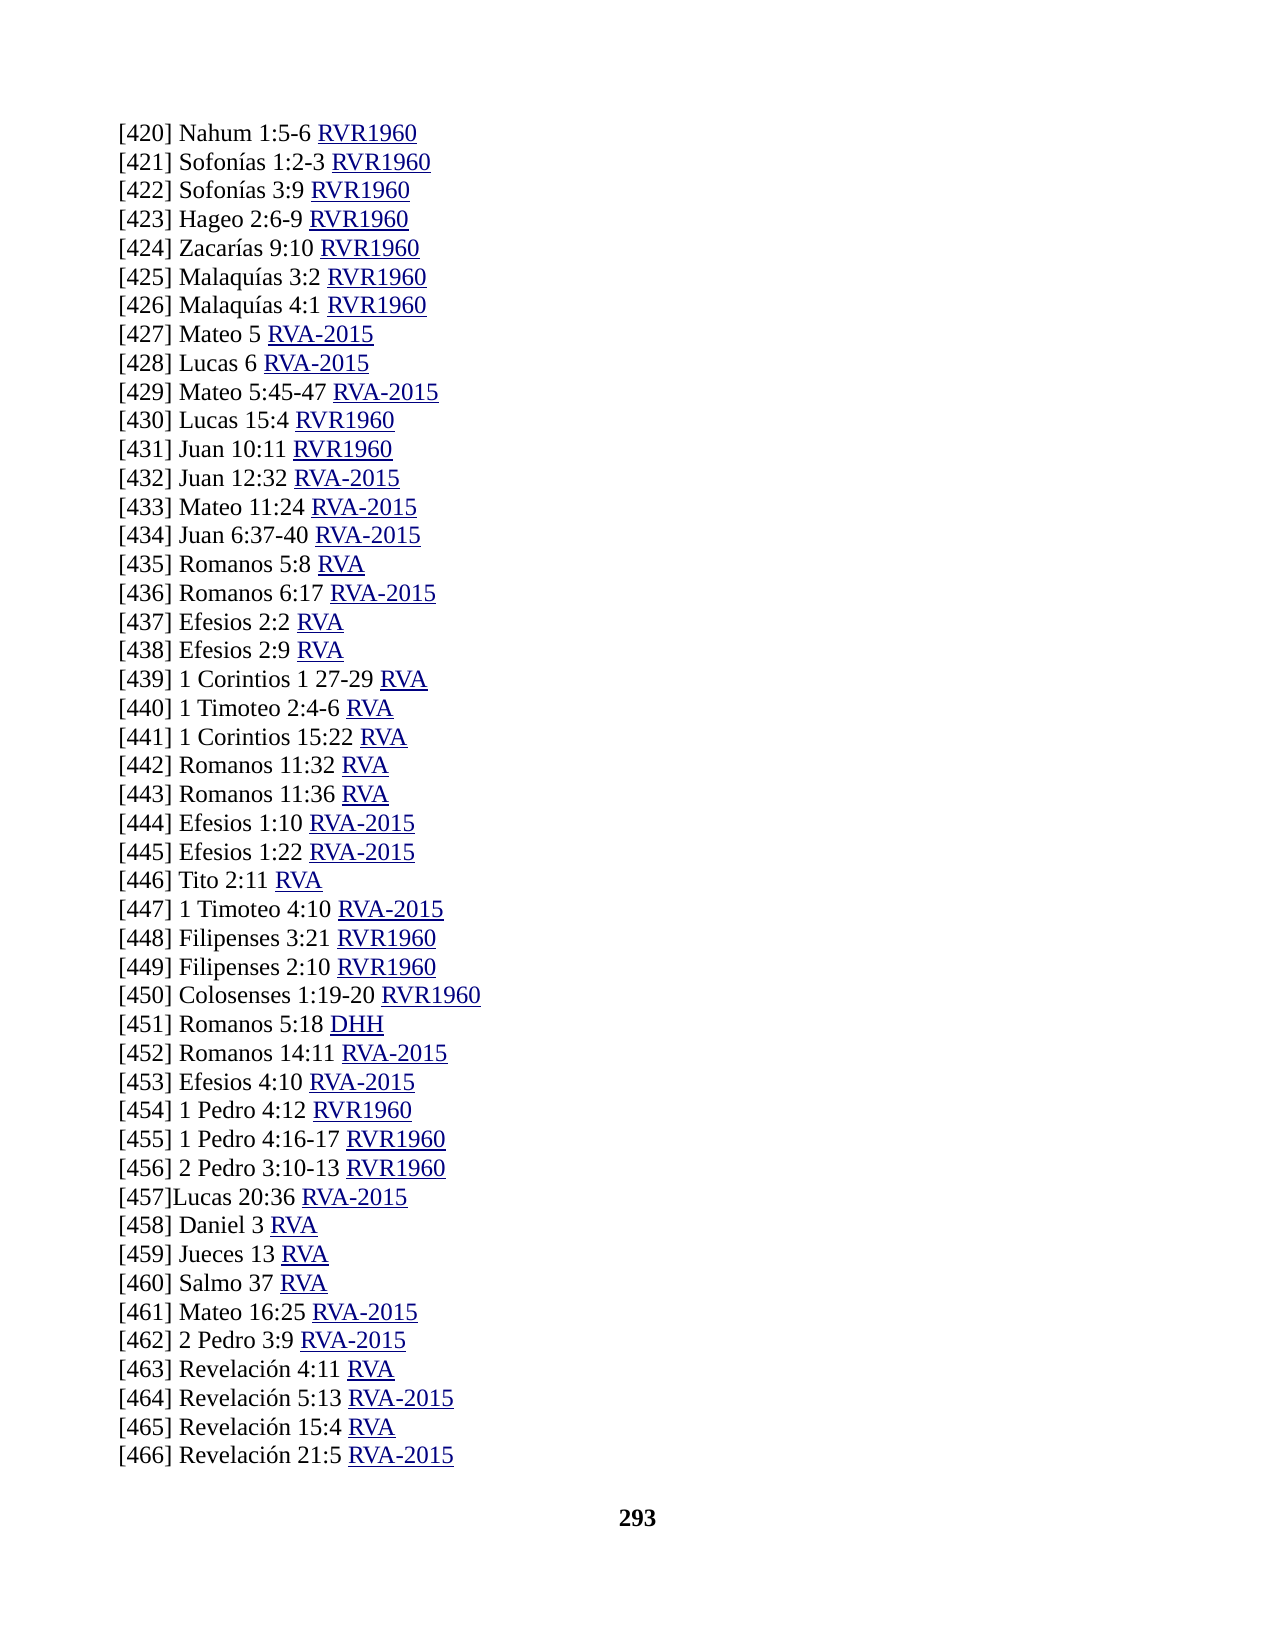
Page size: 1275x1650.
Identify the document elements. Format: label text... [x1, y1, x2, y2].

text 1 Pedro 4:16-17 RVR1960 [118, 1124, 1157, 1153]
text Daniel 3 RVA [118, 1211, 1157, 1239]
text 1 Timoteo 2:4-6 RVA [118, 693, 1157, 722]
text Jueces 13 RVA [118, 1239, 1157, 1268]
text 1 Pedro 4:12 RVR1960 [118, 1096, 1157, 1124]
text Juan 6:37-40 RVA-2015 [118, 521, 1157, 549]
text Tito 2:11 RVA [118, 866, 1157, 894]
text 1 Timoteo 4:10 RVA-2015 [118, 894, 1157, 923]
text Filipenses 2:10 RVR1960 [118, 952, 1157, 981]
text Malaquías 4:1 RVR1960 [118, 291, 1157, 319]
text Colosenses 1:19-20 RVR1960 [118, 981, 1157, 1009]
text Revelación 15:4 RVA [118, 1412, 1157, 1441]
text Romanos 11:36 RVA [118, 779, 1157, 808]
text Romanos 11:32 RVA [118, 751, 1157, 779]
text Efesios 4:10 RVA-2015 [118, 1067, 1157, 1096]
text Efesios 1:22 RVA-2015 [118, 837, 1157, 866]
text Revelación 21:5 RVA-2015 [118, 1441, 1157, 1469]
text Mateo 11:24 RVA-2015 [118, 492, 1157, 521]
text Efesios 2:2 RVA [118, 607, 1157, 636]
text Lucas 6 RVA-2015 [118, 348, 1157, 377]
text Malaquías 3:2 RVR1960 [118, 262, 1157, 291]
text Revelación 5:13 RVA-2015 [118, 1383, 1157, 1412]
text Efesios 2:9 RVA [118, 636, 1157, 664]
text Mateo 5 RVA-2015 [118, 319, 1157, 348]
text 1 Corintios 1 27-29 RVA [118, 664, 1157, 693]
text Juan 10:11 RVR1960 [118, 434, 1157, 463]
text Mateo 16:25 RVA-2015 [118, 1297, 1157, 1326]
text 2 Pedro 3:10-13 RVR1960 [118, 1153, 1157, 1182]
text Romanos 5:8 RVA [118, 549, 1157, 578]
text Hageo 2:6-9 RVR1960 [118, 204, 1157, 233]
text 1 Corintios 15:22 RVA [118, 722, 1157, 751]
text Sofonías 1:2-3 RVR1960 [118, 147, 1157, 176]
text Efesios 1:10 RVA-2015 [118, 808, 1157, 837]
text 2 Pedro 3:9 RVA-2015 [118, 1326, 1157, 1354]
text Romanos 14:11 RVA-2015 [118, 1038, 1157, 1067]
text Romanos 5:18 DHH [118, 1009, 1157, 1038]
text Sofonías 3:9 RVR1960 [118, 176, 1157, 204]
text Salmo 37 RVA [118, 1268, 1157, 1297]
text Mateo 5:45-47 RVA-2015 [118, 377, 1157, 406]
text Lucas 20:36 RVA-2015 [118, 1182, 1157, 1211]
text Revelación 4:11 RVA [118, 1354, 1157, 1383]
text Zacarías 9:10 RVR1960 [118, 233, 1157, 262]
text Lucas 15:4 RVR1960 [118, 406, 1157, 434]
text Nahum 1:5-6 RVR1960 [118, 118, 1157, 147]
text Romanos 6:17 RVA-2015 [118, 578, 1157, 607]
text Filipenses 3:21 RVR1960 [118, 923, 1157, 952]
text Juan 12:32 RVA-2015 [118, 463, 1157, 492]
